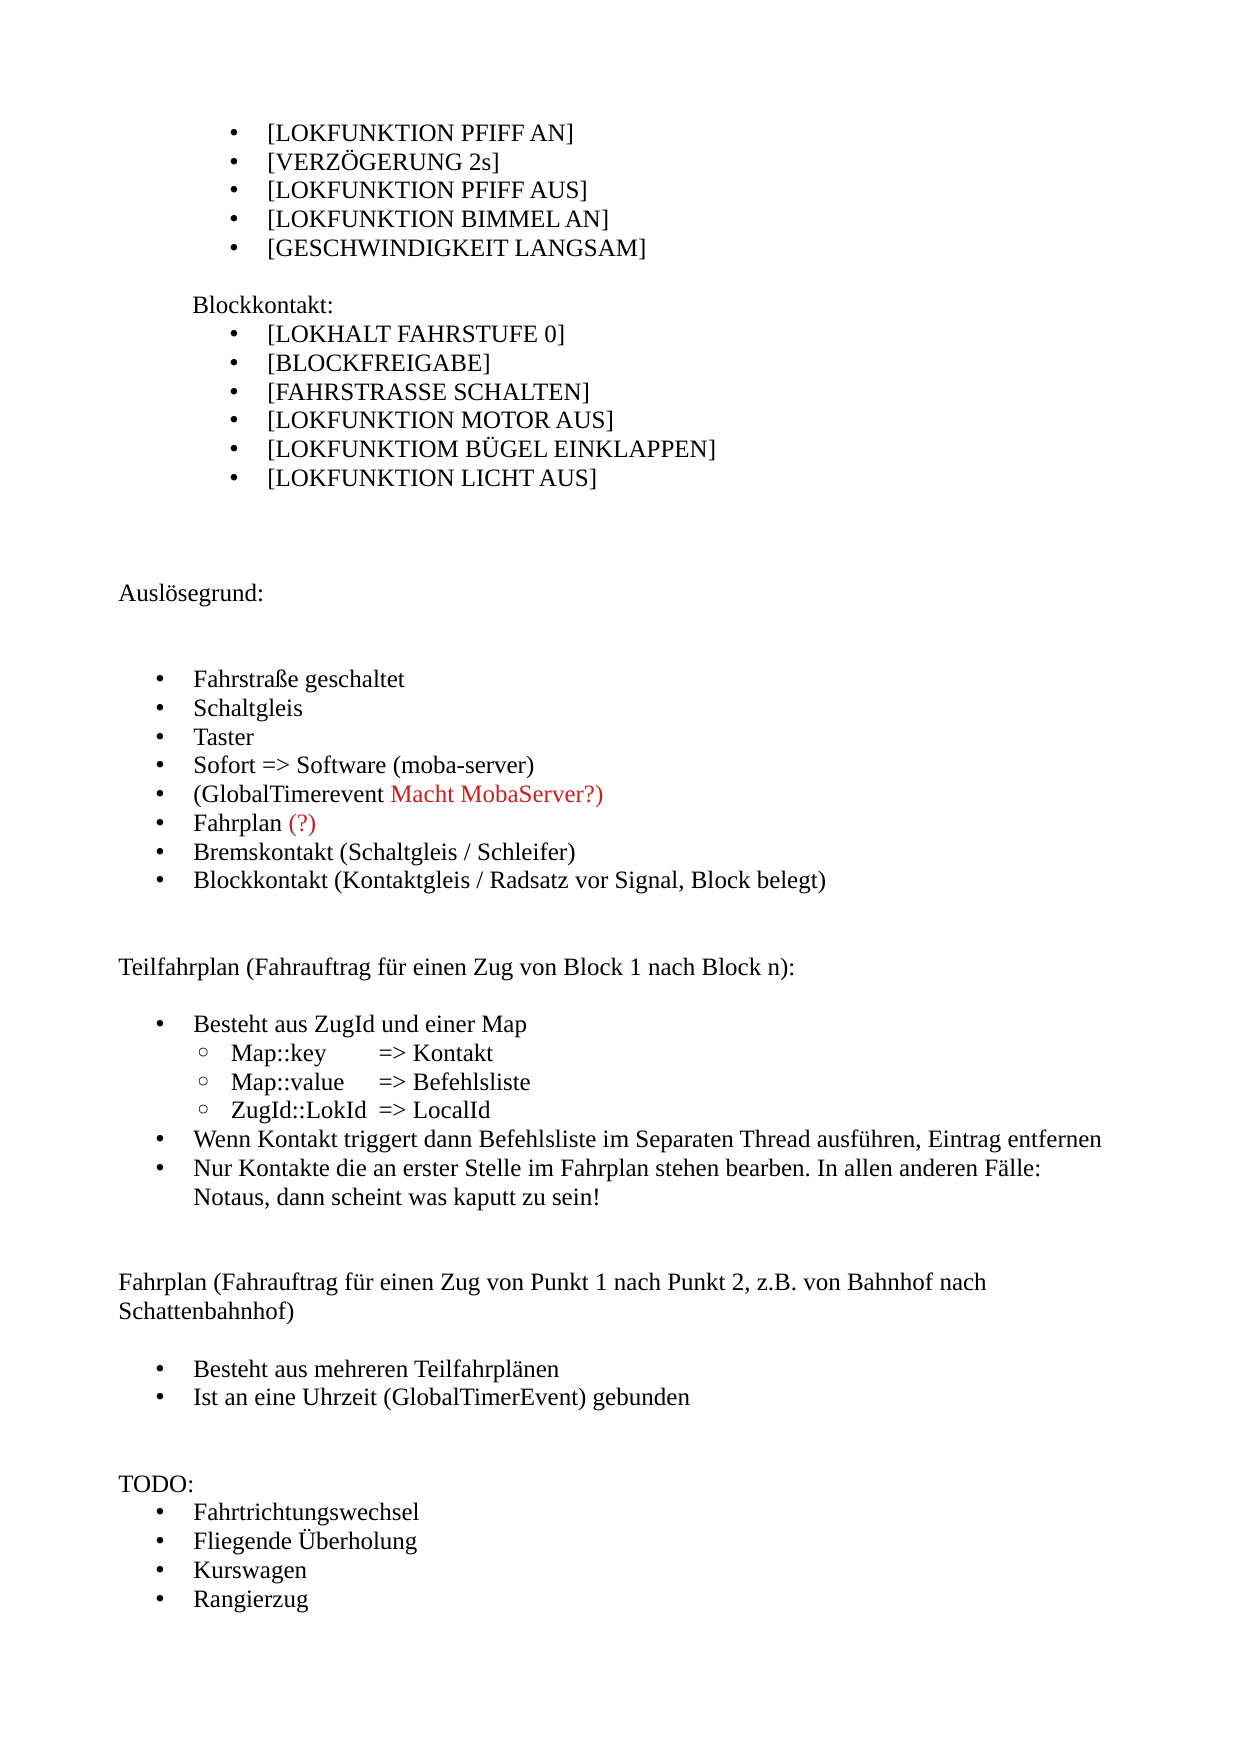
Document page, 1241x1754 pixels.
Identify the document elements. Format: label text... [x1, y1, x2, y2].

list [LOKFUNKTIOM BÜGEL EINKLAPPEN] [229, 434, 1122, 463]
list [LOKFUNKTION MOTOR AUS] [229, 406, 1122, 434]
list [LOKFUNKTION PFIFF AN] [229, 118, 1122, 147]
list [VERZÖGERUNG 2s] [229, 147, 1122, 176]
list [LOKHALT FAHRSTUFE 0] [229, 319, 1122, 348]
list [GESCHWINDIGKEIT LANGSAM] [229, 233, 1122, 262]
list Nur Kontakte die an erster Stelle im Fahrplan stehen bearben. In allen anderen Fälle: Notaus, dann scheint was kaputt zu sein! [156, 1153, 1122, 1211]
list [LOKFUNKTION BIMMEL AN] [229, 204, 1122, 233]
list Rangierzug [156, 1584, 1122, 1612]
list (GlobalTimerevent Macht MobaServer?) [156, 779, 1122, 808]
list Kurswagen [156, 1555, 1122, 1584]
list Map::value => Befehlsliste [193, 1067, 1122, 1096]
text Blockkontakt: [118, 291, 1122, 319]
list Ist an eine Uhrzeit (GlobalTimerEvent) gebunden [156, 1382, 1122, 1411]
list Map::key => Kontakt [193, 1038, 1122, 1067]
list Besteht aus mehreren Teilfahrplänen [156, 1354, 1122, 1382]
list Bremskontakt (Schaltgleis / Schleifer) [156, 837, 1122, 866]
list Fliegende Überholung [156, 1526, 1122, 1555]
list Taster [156, 722, 1122, 751]
list Fahrplan (?) [156, 808, 1122, 837]
text Auslösegrund: [118, 578, 1122, 607]
text TODO: [118, 1469, 1122, 1497]
list Fahrtrichtungswechsel [156, 1497, 1122, 1526]
list [LOKFUNKTION LICHT AUS] [229, 463, 1122, 492]
list Fahrstraße geschaltet [156, 664, 1122, 693]
text Teilfahrplan (Fahrauftrag für einen Zug von Block 1 nach Block n): [118, 952, 1122, 981]
list Sofort => Software (moba-server) [156, 751, 1122, 779]
list ZugId::LokId => LocalId [193, 1096, 1122, 1124]
list [FAHRSTRASSE SCHALTEN] [229, 377, 1122, 406]
list Besteht aus ZugId und einer Map [156, 1009, 1122, 1038]
list Wenn Kontakt triggert dann Befehlsliste im Separaten Thread ausführen, Eintrag entfernen [156, 1124, 1122, 1153]
text Fahrplan (Fahrauftrag für einen Zug von Punkt 1 nach Punkt 2, z.B. von Bahnhof nach Schattenbahnhof) [118, 1267, 1122, 1325]
list [BLOCKFREIGABE] [229, 348, 1122, 377]
list Schaltgleis [156, 693, 1122, 722]
list [LOKFUNKTION PFIFF AUS] [229, 176, 1122, 204]
list Blockkontakt (Kontaktgleis / Radsatz vor Signal, Block belegt) [156, 866, 1122, 894]
